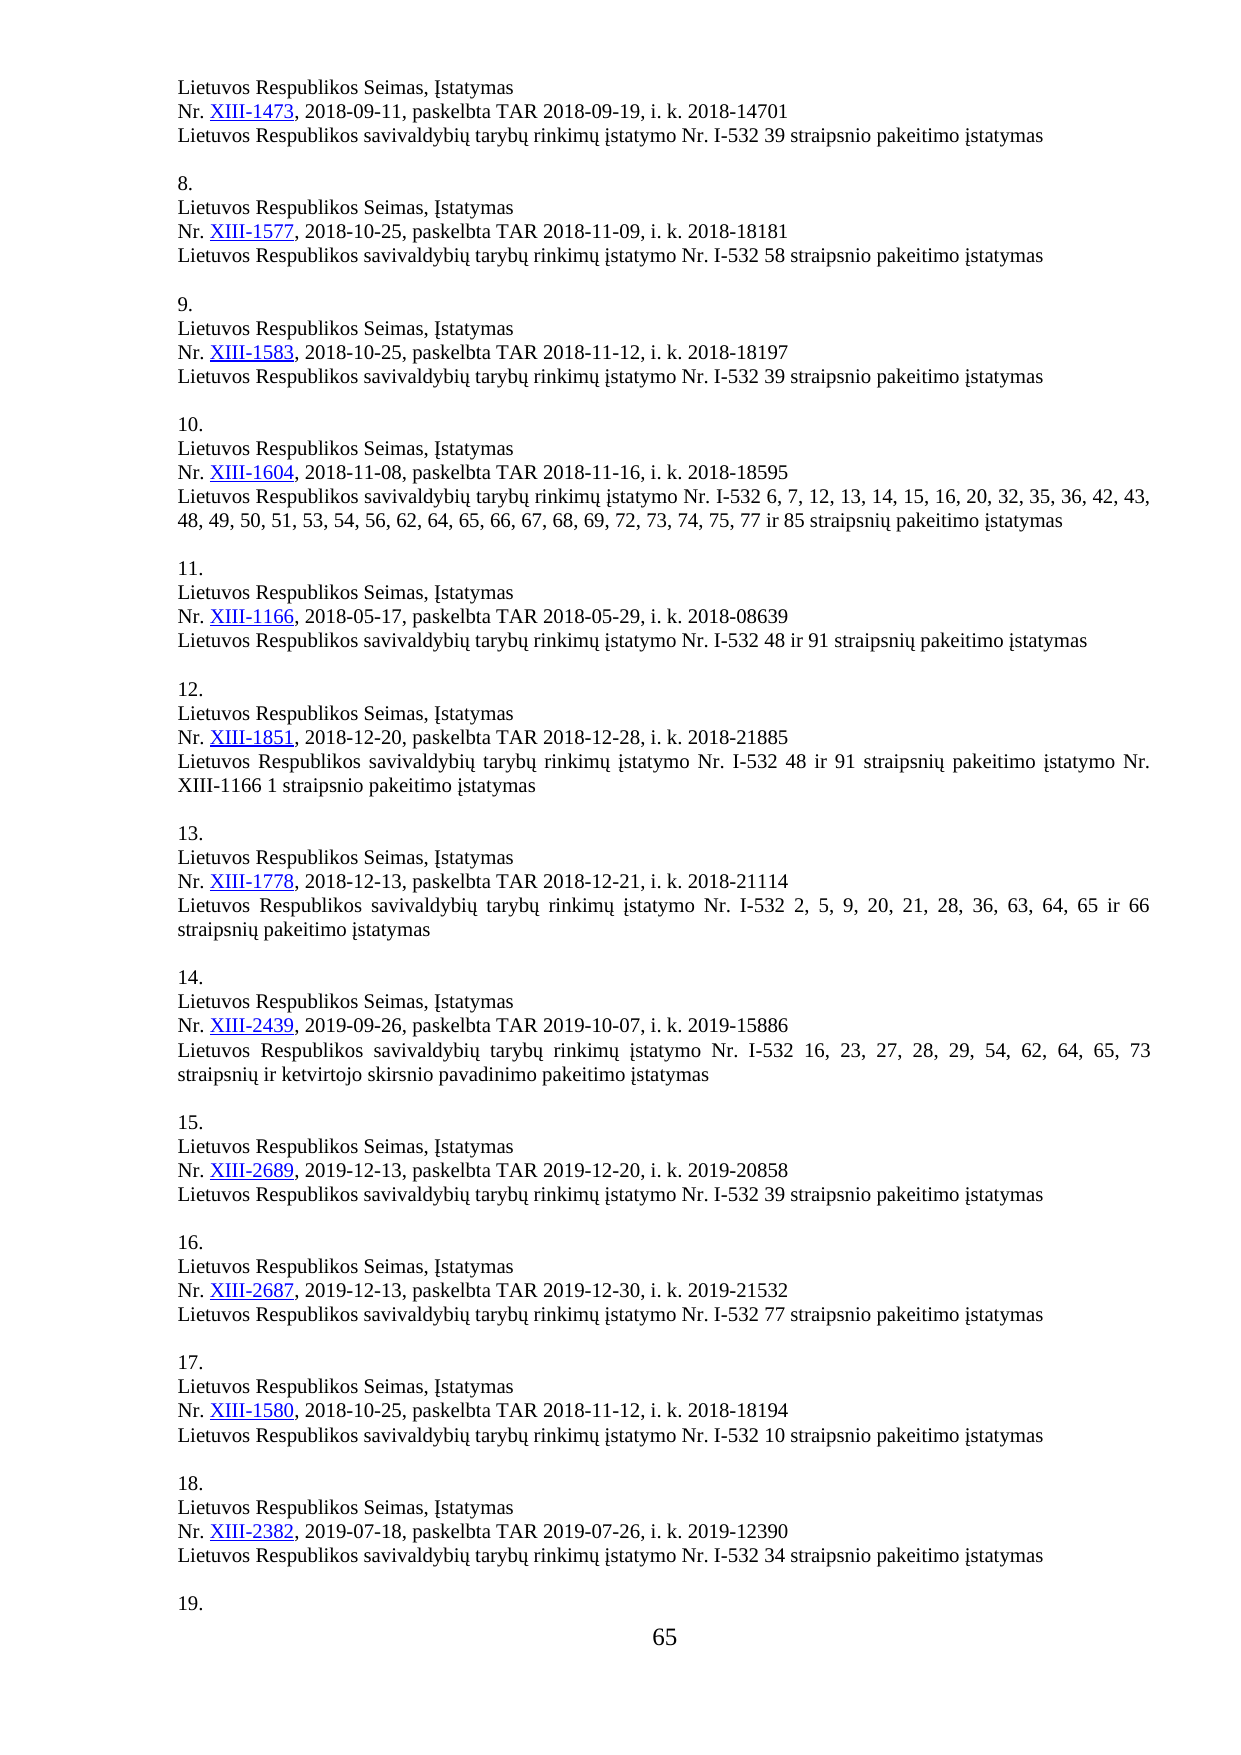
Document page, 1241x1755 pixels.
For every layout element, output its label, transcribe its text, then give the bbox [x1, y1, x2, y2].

text Lietuvos Respublikos Seimas, Įstatymas [177, 1254, 1152, 1278]
text Lietuvos Respublikos Seimas, Įstatymas [177, 845, 1152, 869]
text 14. [177, 965, 1152, 989]
text Nr. XIII-1473, 2018-09-11, paskelbta TAR 2018-09-19, i. k. 2018-14701 [177, 99, 1152, 123]
text Lietuvos Respublikos savivaldybių tarybų rinkimų įstatymo Nr. I-532 77 straipsnio pakeitimo įstatymas [177, 1302, 1152, 1326]
text Lietuvos Respublikos Seimas, Įstatymas [177, 75, 1152, 99]
text Nr. XIII-1580, 2018-10-25, paskelbta TAR 2018-11-12, i. k. 2018-18194 [177, 1398, 1152, 1422]
text Nr. XIII-1604, 2018-11-08, paskelbta TAR 2018-11-16, i. k. 2018-18595 [177, 460, 1152, 484]
text Lietuvos Respublikos savivaldybių tarybų rinkimų įstatymo Nr. I-532 39 straipsnio pakeitimo įstatymas [177, 1182, 1152, 1206]
text Lietuvos Respublikos savivaldybių tarybų rinkimų įstatymo Nr. I-532 16, 23, 27, 28, 29, 54, 62, 64, 65, 73 straipsnių ir ketvirtojo skirsnio pavadinimo pakeitimo įstatymas [177, 1037, 1152, 1086]
text Lietuvos Respublikos savivaldybių tarybų rinkimų įstatymo Nr. I-532 58 straipsnio pakeitimo įstatymas [177, 243, 1152, 267]
text 15. [177, 1110, 1152, 1134]
text Lietuvos Respublikos Seimas, Įstatymas [177, 1134, 1152, 1158]
text 12. [177, 677, 1152, 701]
text 11. [177, 556, 1152, 580]
text Nr. XIII-2382, 2019-07-18, paskelbta TAR 2019-07-26, i. k. 2019-12390 [177, 1519, 1152, 1543]
text Lietuvos Respublikos Seimas, Įstatymas [177, 1495, 1152, 1519]
text 16. [177, 1230, 1152, 1254]
text Nr. XIII-1583, 2018-10-25, paskelbta TAR 2018-11-12, i. k. 2018-18197 [177, 340, 1152, 364]
text Lietuvos Respublikos Seimas, Įstatymas [177, 436, 1152, 460]
text Nr. XIII-2689, 2019-12-13, paskelbta TAR 2019-12-20, i. k. 2019-20858 [177, 1158, 1152, 1182]
text Lietuvos Respublikos savivaldybių tarybų rinkimų įstatymo Nr. I-532 10 straipsnio pakeitimo įstatymas [177, 1422, 1152, 1447]
text Lietuvos Respublikos savivaldybių tarybų rinkimų įstatymo Nr. I-532 39 straipsnio pakeitimo įstatymas [177, 123, 1152, 147]
text 17. [177, 1350, 1152, 1374]
text 18. [177, 1471, 1152, 1495]
text Lietuvos Respublikos savivaldybių tarybų rinkimų įstatymo Nr. I-532 34 straipsnio pakeitimo įstatymas [177, 1543, 1152, 1567]
text Lietuvos Respublikos Seimas, Įstatymas [177, 580, 1152, 604]
text Nr. XIII-2687, 2019-12-13, paskelbta TAR 2019-12-30, i. k. 2019-21532 [177, 1278, 1152, 1302]
text Lietuvos Respublikos Seimas, Įstatymas [177, 989, 1152, 1013]
text 10. [177, 412, 1152, 436]
text Lietuvos Respublikos Seimas, Įstatymas [177, 195, 1152, 219]
text Nr. XIII-1166, 2018-05-17, paskelbta TAR 2018-05-29, i. k. 2018-08639 [177, 604, 1152, 628]
text Nr. XIII-1851, 2018-12-20, paskelbta TAR 2018-12-28, i. k. 2018-21885 [177, 725, 1152, 749]
text Nr. XIII-1778, 2018-12-13, paskelbta TAR 2018-12-21, i. k. 2018-21114 [177, 869, 1152, 893]
text 8. [177, 171, 1152, 195]
text Lietuvos Respublikos savivaldybių tarybų rinkimų įstatymo Nr. I-532 6, 7, 12, 13, 14, 15, 16, 20, 32, 35, 36, 42, 43, 48, 49, 50, 51, 53, 54, 56, 62, 64, 65, 66, 67, 68, 69, 72, 73, 74, 75, 77 ir 85 straipsnių pakeitimo įstatymas [177, 484, 1152, 532]
text Lietuvos Respublikos Seimas, Įstatymas [177, 316, 1152, 340]
text 13. [177, 821, 1152, 845]
text Lietuvos Respublikos savivaldybių tarybų rinkimų įstatymo Nr. I-532 48 ir 91 straipsnių pakeitimo įstatymas [177, 628, 1152, 652]
text Nr. XIII-2439, 2019-09-26, paskelbta TAR 2019-10-07, i. k. 2019-15886 [177, 1013, 1152, 1037]
text Lietuvos Respublikos Seimas, Įstatymas [177, 1374, 1152, 1398]
text Lietuvos Respublikos savivaldybių tarybų rinkimų įstatymo Nr. I-532 48 ir 91 straipsnių pakeitimo įstatymo Nr. XIII-1166 1 straipsnio pakeitimo įstatymas [177, 749, 1152, 797]
text Nr. XIII-1577, 2018-10-25, paskelbta TAR 2018-11-09, i. k. 2018-18181 [177, 219, 1152, 243]
text 19. [177, 1591, 1152, 1615]
text 9. [177, 292, 1152, 316]
text Lietuvos Respublikos savivaldybių tarybų rinkimų įstatymo Nr. I-532 2, 5, 9, 20, 21, 28, 36, 63, 64, 65 ir 66 straipsnių pakeitimo įstatymas [177, 893, 1152, 941]
text Lietuvos Respublikos Seimas, Įstatymas [177, 701, 1152, 725]
text Lietuvos Respublikos savivaldybių tarybų rinkimų įstatymo Nr. I-532 39 straipsnio pakeitimo įstatymas [177, 364, 1152, 388]
